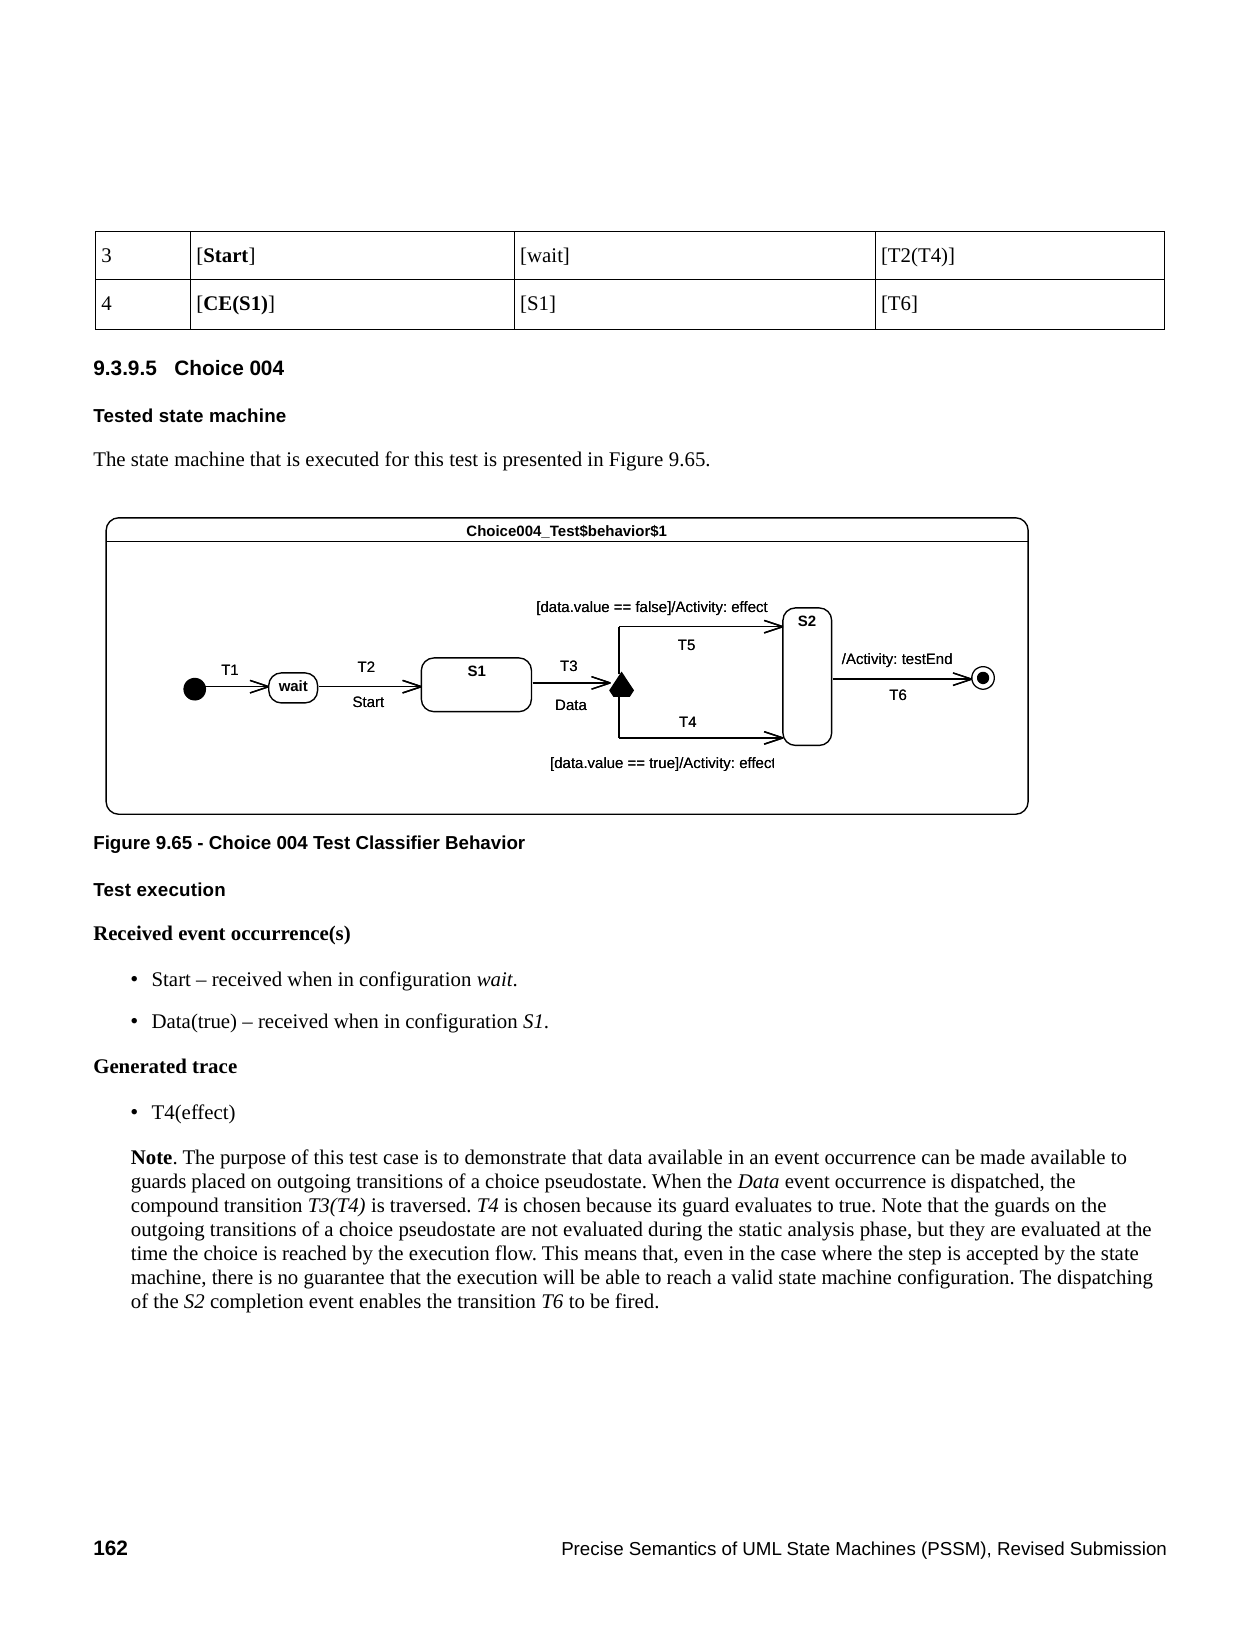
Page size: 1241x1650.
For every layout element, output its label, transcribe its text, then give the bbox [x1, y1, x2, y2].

text Figure 9.65 - Choice 004 Test Classifier Behavior [93, 505, 1164, 853]
subtitle Tested state machine [93, 404, 1164, 426]
subtitle Choice 004 [93, 354, 1164, 379]
table_cell [wait] [515, 232, 875, 279]
table_cell [T6] [876, 280, 1164, 329]
list T4(effect) [131, 1099, 1164, 1124]
table_cell [CE(S1)] [191, 280, 514, 329]
text Note. The purpose of this test case is to demonstrate that data available in an event occurrence can be made available to guards placed on outgoing transitions of a choice pseudostate. When the Data event occurrence is dispatched, the compound transition T3(T4) is traversed. T4 is chosen because its guard evaluates to true. Note that the guards on the outgoing transitions of a choice pseudostate are not evaluated during the static analysis phase, but they are evaluated at the time the choice is reached by the execution flow. This means that, even in the case where the step is accepted by the state machine, there is no guarantee that the execution will be able to reach a valid state machine configuration. The dispatching of the S2 completion event enables the transition T6 to be fired. [131, 1145, 1164, 1313]
text Received event occurrence(s) [93, 921, 1164, 945]
table_cell [S1] [515, 280, 875, 329]
table_cell 4 [96, 280, 190, 329]
text Generated trace [93, 1054, 1164, 1078]
subtitle [93, 492, 1164, 505]
table_cell 3 [96, 232, 190, 279]
table_cell [T2(T4)] [876, 232, 1164, 279]
list Start – received when in configuration wait. [131, 966, 1164, 991]
subtitle Test execution [93, 853, 1164, 900]
list Data(true) – received when in configuration S1. [131, 1008, 1164, 1033]
table_cell [Start] [191, 232, 514, 279]
text The state machine that is executed for this test is presented in Figure 9.65. [93, 447, 1164, 471]
